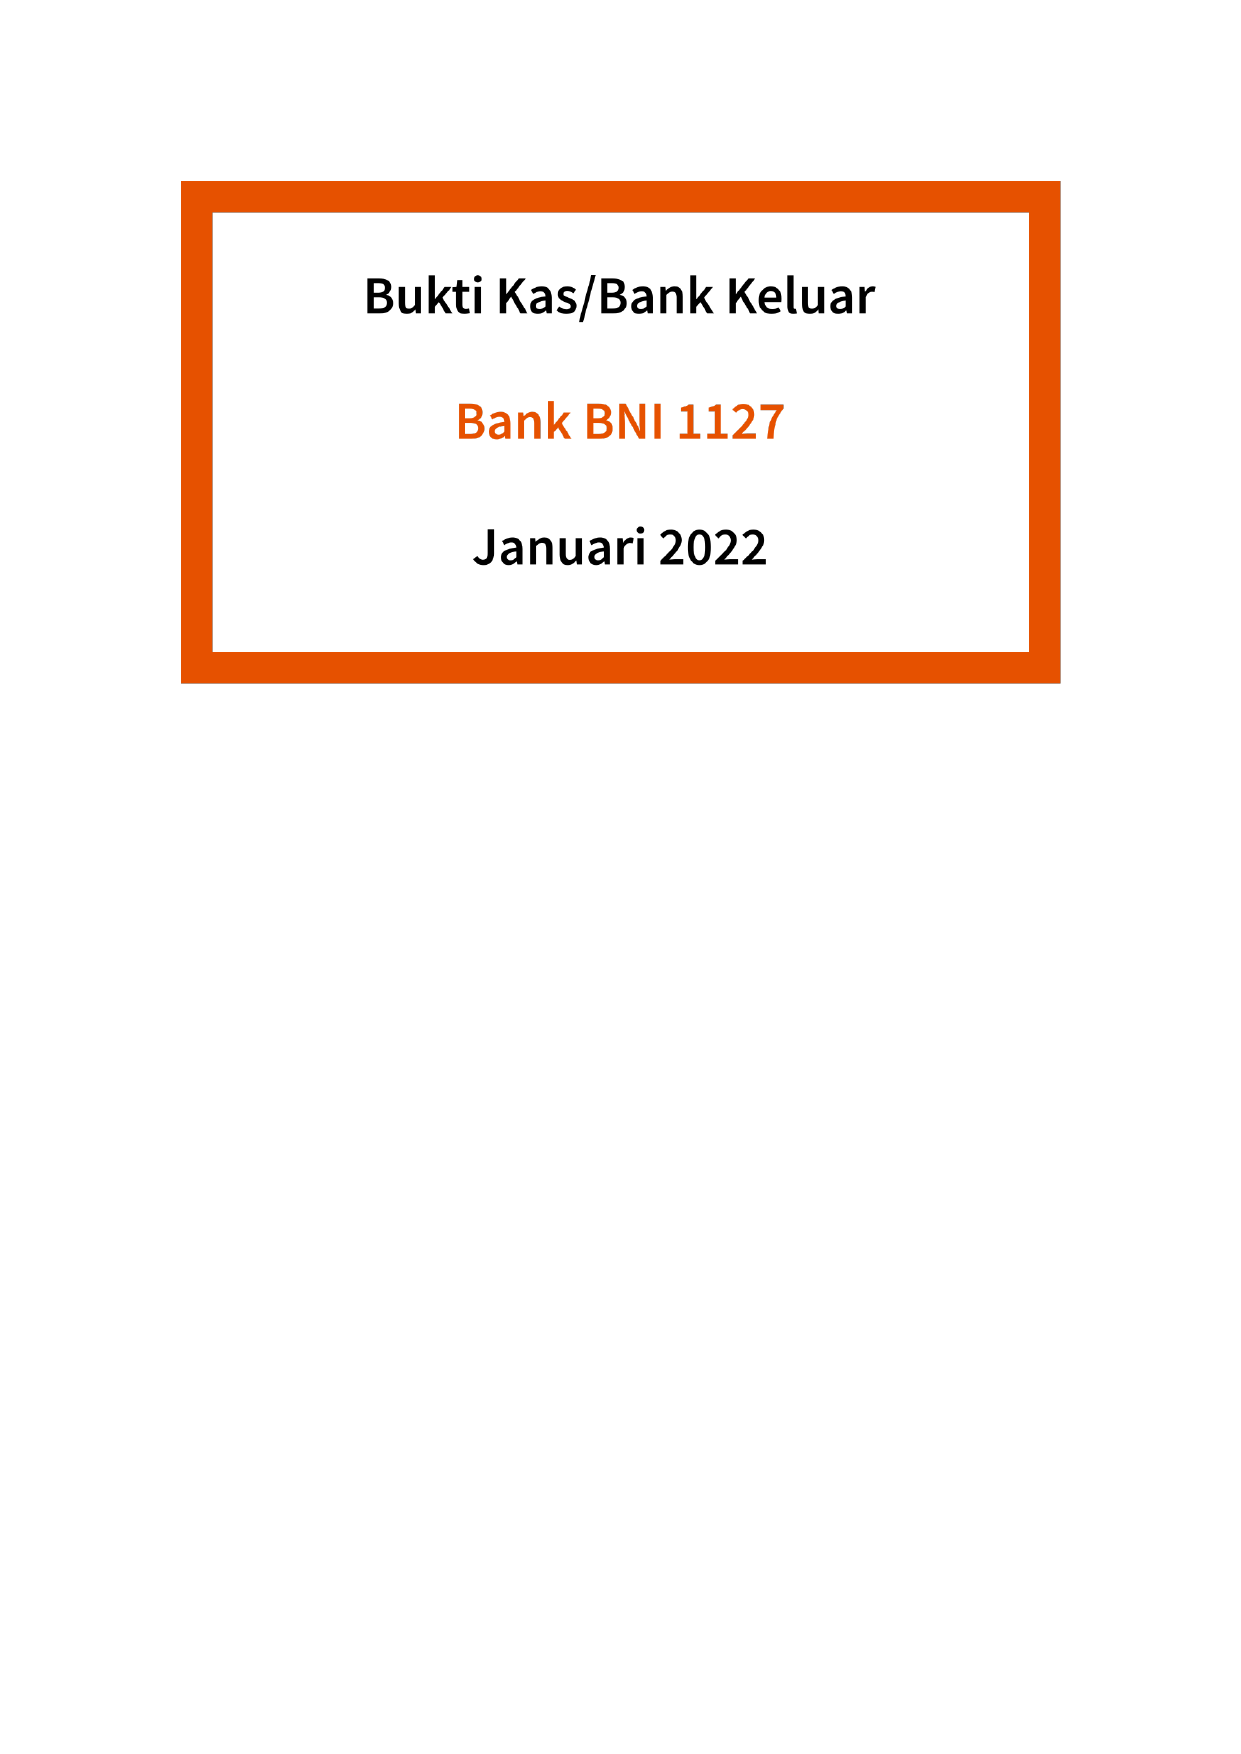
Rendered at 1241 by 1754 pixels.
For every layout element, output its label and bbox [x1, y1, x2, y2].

picture [118, 118, 1123, 746]
